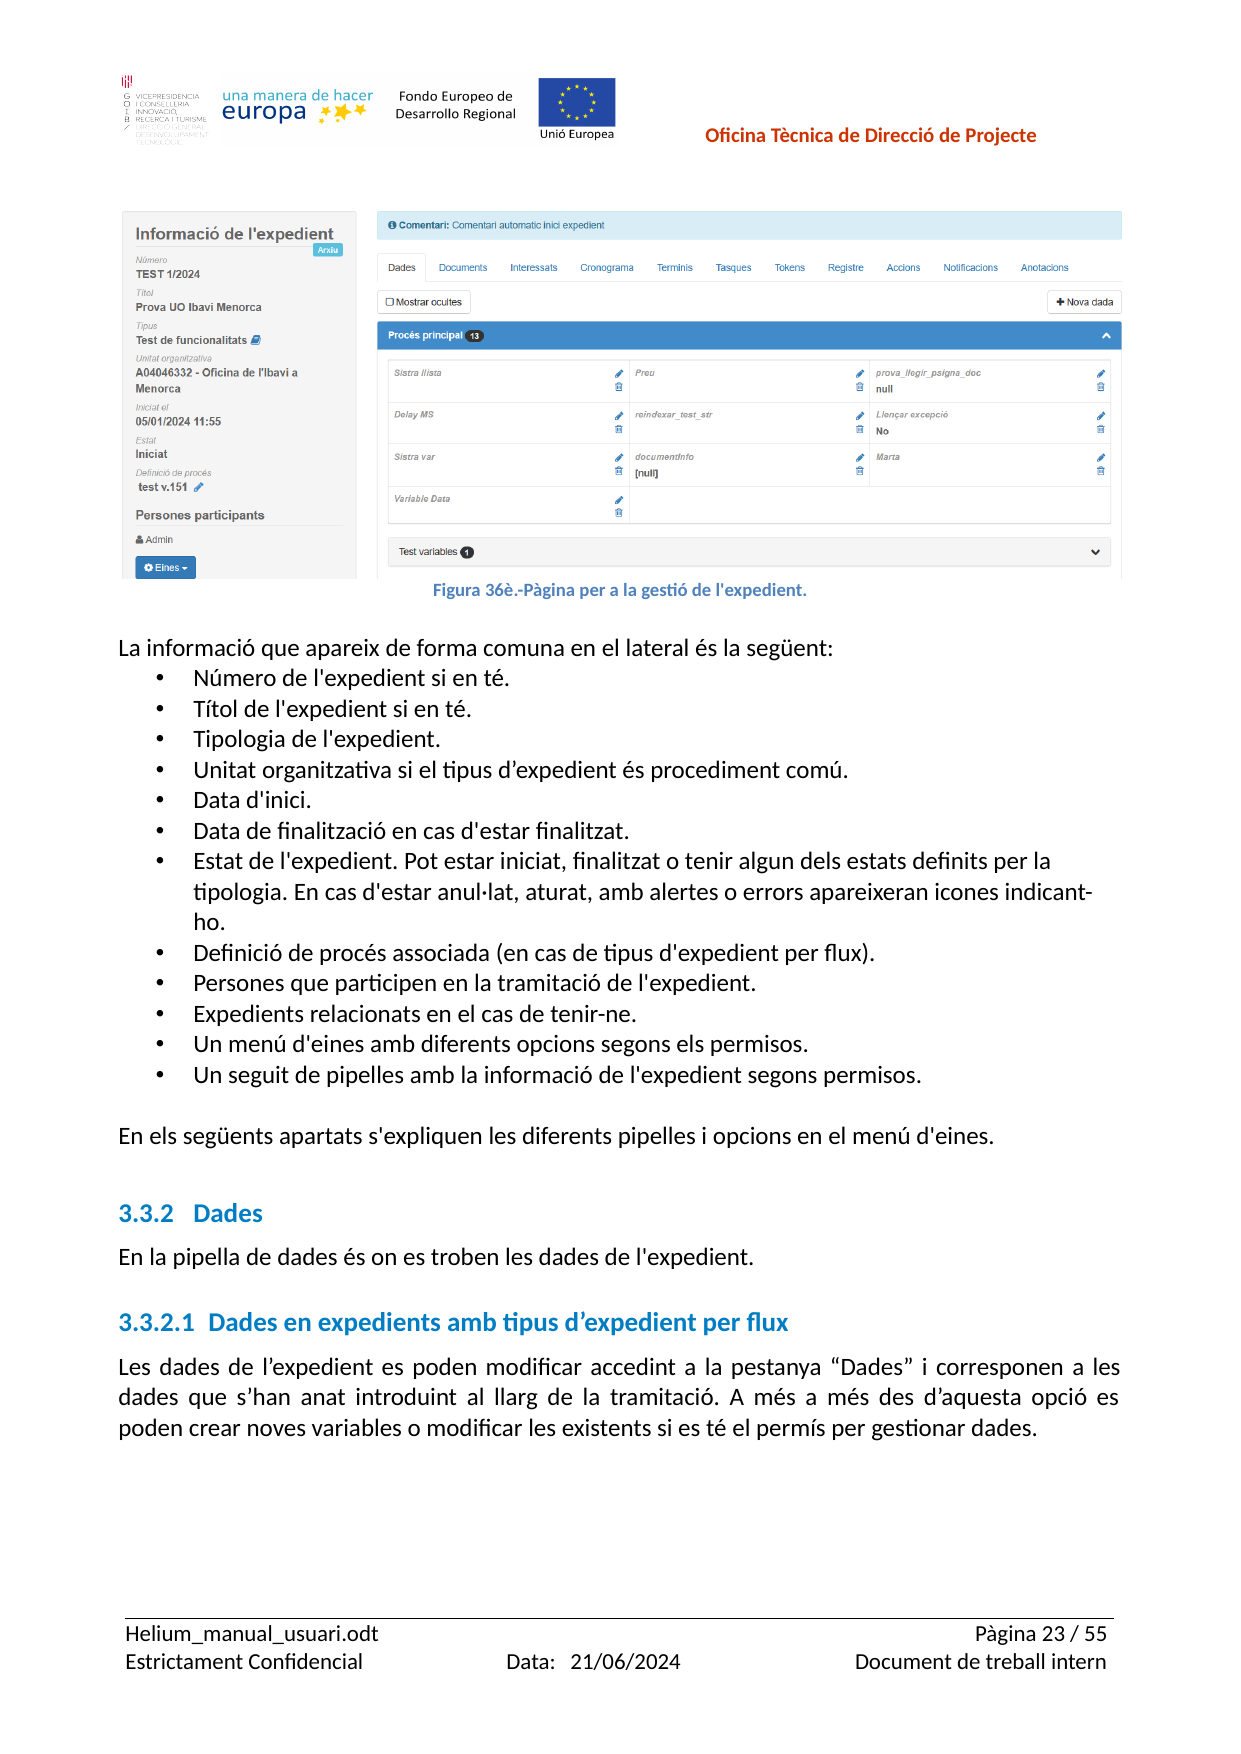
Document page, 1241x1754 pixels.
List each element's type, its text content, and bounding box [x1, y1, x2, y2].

list Estat de l'expedient. Pot estar iniciat, finalitzat o tenir algun dels estats definits per la tipologia. En cas d'estar anul·lat, aturat, amb alertes o errors apareixeran icones indicant-ho. [156, 845, 1122, 937]
list Un menú d'eines amb diferents opcions segons els permisos. [156, 1028, 1122, 1059]
list Un seguit de pipelles amb la informació de l'expedient segons permisos. [156, 1059, 1122, 1089]
text La informació que apareix de forma comuna en el lateral és la següent: [118, 632, 1122, 662]
list Data de finalització en cas d'estar finalitzat. [156, 815, 1122, 845]
text Les dades de l’expedient es poden modificar accedint a la pestanya “Dades” i corresponen a les dades que s’han anat introduint al llarg de la tramitació. A més a més des d’aquesta opció es poden crear noves variables o modificar les existents si es té el permís per gestionar dades. [118, 1351, 1122, 1442]
list Unitat organitzativa si el tipus d’expedient és procediment comú. [156, 754, 1122, 784]
subtitle Dades en expedients amb tipus d’expedient per flux [118, 1305, 1122, 1338]
picture [219, 73, 621, 147]
picture [118, 73, 213, 147]
list Expedients relacionats en el cas de tenir-ne. [156, 998, 1122, 1028]
list Data d'inici. [156, 784, 1122, 815]
list Títol de l'expedient si en té. [156, 693, 1122, 723]
list Número de l'expedient si en té. [156, 662, 1122, 693]
text Figura 36è.-Pàgina per a la gestió de l'expedient. [118, 579, 1122, 601]
list Definició de procés associada (en cas de tipus d'expedient per flux). [156, 937, 1122, 967]
list Persones que participen en la tramitació de l'expedient. [156, 967, 1122, 998]
text En la pipella de dades és on es troben les dades de l'expedient. [118, 1241, 1122, 1272]
subtitle Dades [118, 1196, 1122, 1229]
picture [118, 208, 1123, 579]
text En els següents apartats s'expliquen les diferents pipelles i opcions en el menú d'eines. [118, 1120, 1122, 1151]
list Tipologia de l'expedient. [156, 723, 1122, 754]
